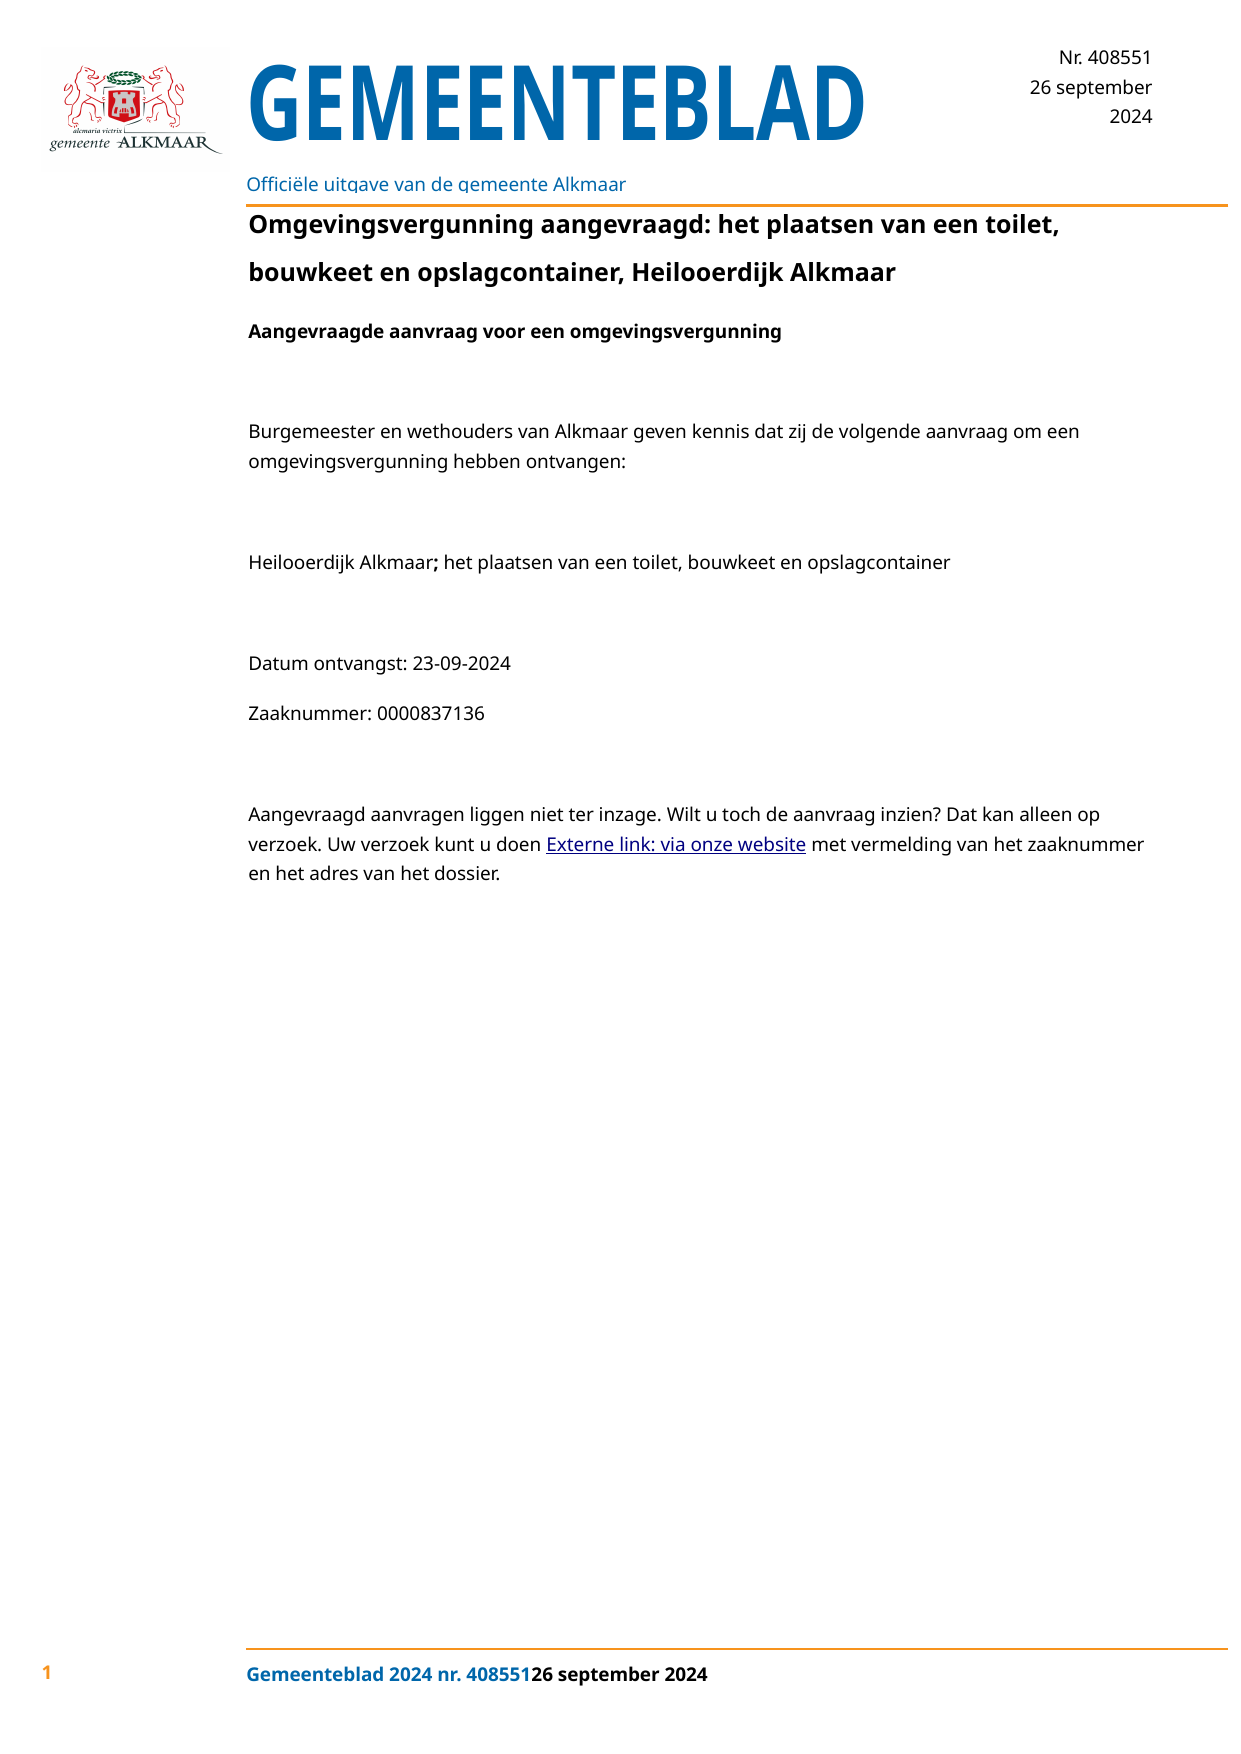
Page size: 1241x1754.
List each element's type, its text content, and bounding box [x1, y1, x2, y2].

text Omgevingsvergunning aangevraagd: het plaatsen van een toilet, bouwkeet en opslagcontainer, Heilooerdijk Alkmaar [248, 207, 1152, 288]
text Heilooerdijk Alkmaar; het plaatsen van een toilet, bouwkeet en opslagcontainer [248, 549, 1152, 575]
text Zaaknummer: 0000837136 [248, 700, 1152, 726]
picture [41, 47, 231, 172]
text Datum ontvangst: 23-09-2024 [248, 650, 1152, 676]
text Burgemeester en wethouders van Alkmaar geven kennis dat zij de volgende aanvraag om een omgevingsvergunning hebben ontvangen: [248, 419, 1152, 474]
text Aangevraagd aanvragen liggen niet ter inzage. Wilt u toch de aanvraag inzien? Dat kan alleen op verzoek. Uw verzoek kunt u doen Externe link: via onze website met vermelding van het zaaknummer en het adres van het dossier. [248, 801, 1152, 886]
text Aangevraagde aanvraag voor een omgevingsvergunning [248, 318, 1152, 344]
